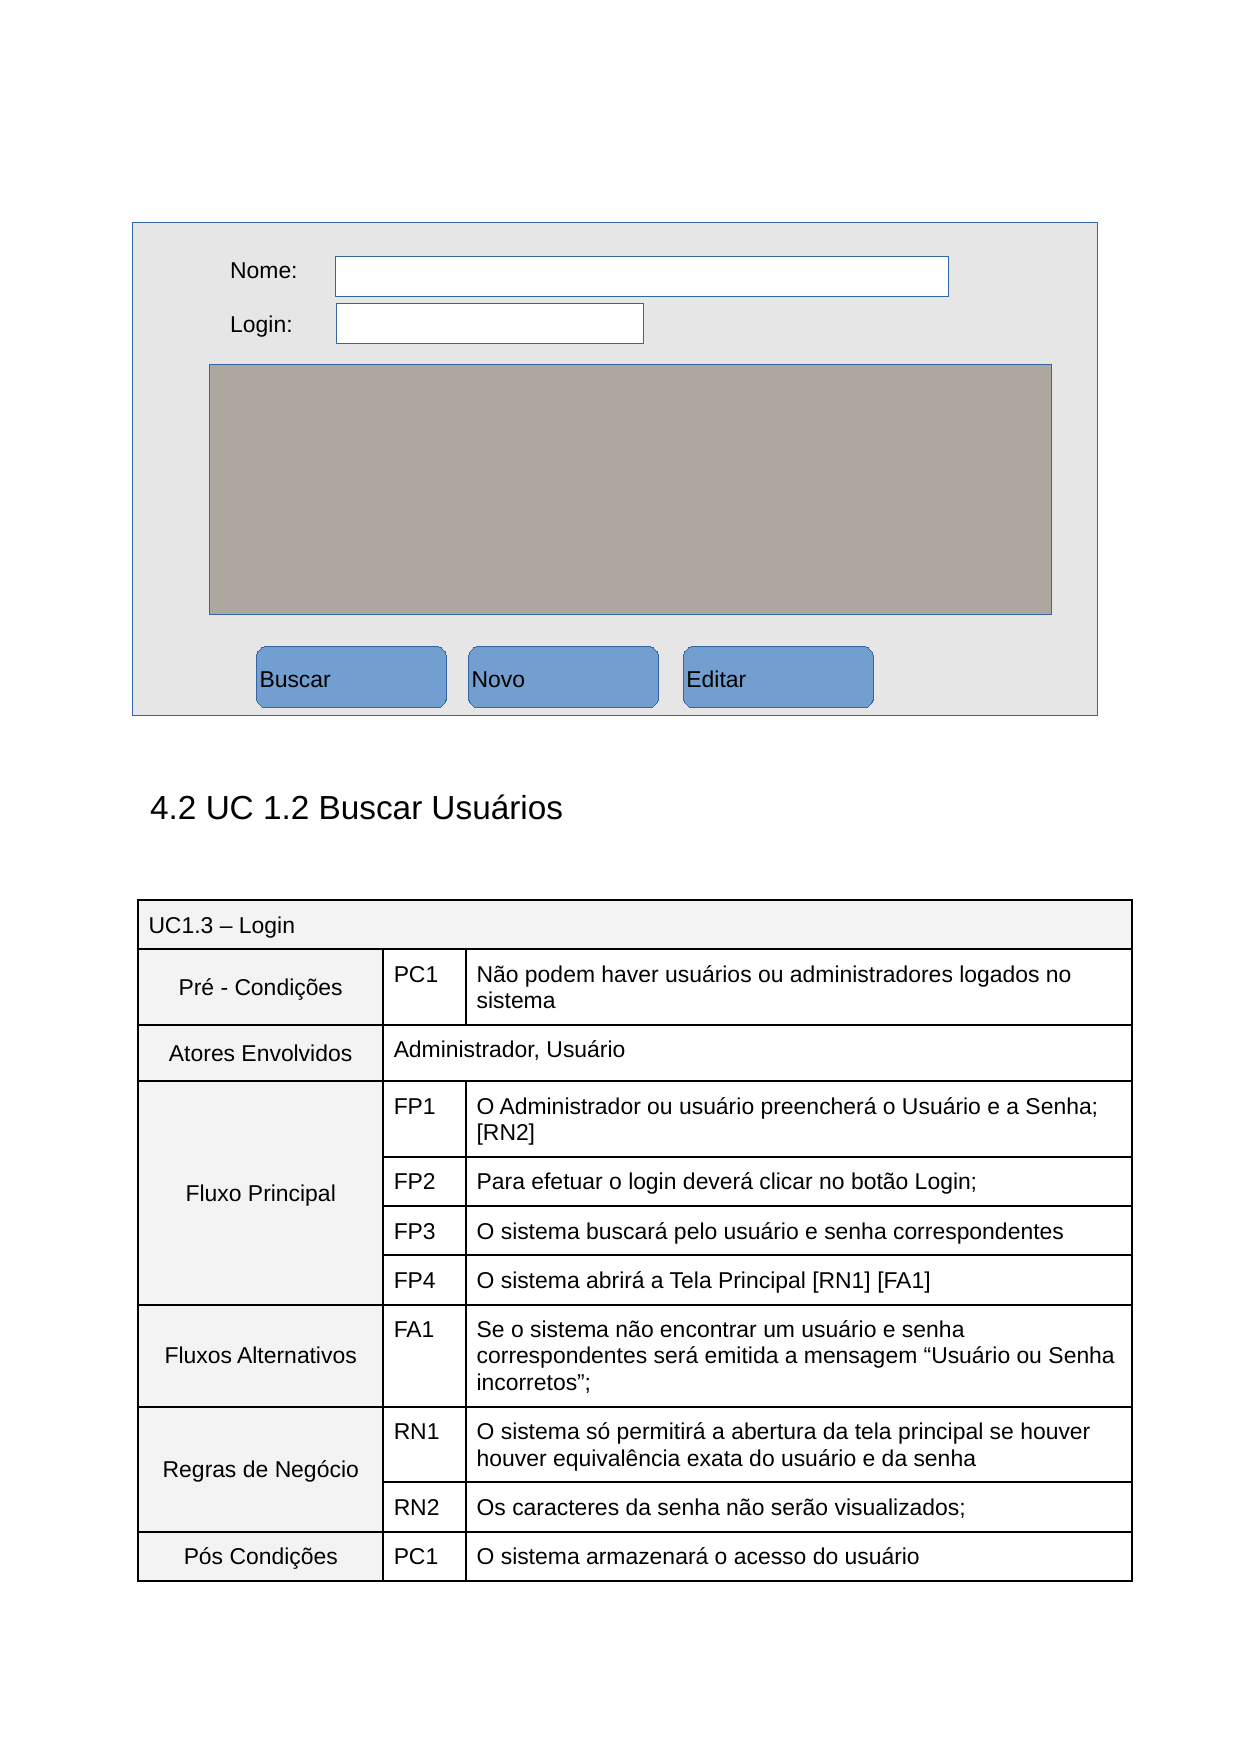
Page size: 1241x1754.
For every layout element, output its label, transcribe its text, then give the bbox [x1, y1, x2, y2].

subtitle 4.2 UC 1.2 Buscar Usuários [150, 788, 1090, 826]
table_cell FA1 [384, 1306, 465, 1406]
table_cell Se o sistema não encontrar um usuário e senha correspondentes será emitida a mensagem “Usuário ou Senha incorretos”; [467, 1306, 1131, 1406]
table_cell RN2 [384, 1483, 465, 1531]
table_cell FP1 [384, 1082, 465, 1156]
table_cell O sistema buscará pelo usuário e senha correspondentes [467, 1207, 1131, 1254]
table_cell Os caracteres da senha não serão visualizados; [467, 1483, 1131, 1531]
table_cell Fluxos Alternativos [139, 1306, 382, 1406]
table_cell Fluxo Principal [139, 1082, 382, 1304]
table_cell FP3 [384, 1207, 465, 1254]
table_cell RN1 [384, 1408, 465, 1481]
table_cell O sistema abrirá a Tela Principal [RN1] [FA1] [467, 1256, 1131, 1304]
table_cell FP2 [384, 1158, 465, 1205]
table_cell FP4 [384, 1256, 465, 1304]
table_cell Regras de Negócio [139, 1408, 382, 1531]
table_cell Não podem haver usuários ou administradores logados no sistema [467, 950, 1131, 1024]
table_cell Administrador, Usuário [384, 1026, 1131, 1080]
table_cell O Administrador ou usuário preencherá o Usuário e a Senha; [RN2] [467, 1082, 1131, 1156]
table_cell O sistema só permitirá a abertura da tela principal se houver houver equivalência exata do usuário e da senha [467, 1408, 1131, 1481]
table_cell Pré - Condições [139, 950, 382, 1024]
table_header UC1.3 – Login [139, 901, 1131, 948]
table_cell Pós Condições [139, 1533, 382, 1580]
table_cell Atores Envolvidos [139, 1026, 382, 1080]
table_cell Para efetuar o login deverá clicar no botão Login; [467, 1158, 1131, 1205]
table_cell O sistema armazenará o acesso do usuário [467, 1533, 1131, 1580]
table_cell PC1 [384, 950, 465, 1024]
table_cell PC1 [384, 1533, 465, 1580]
